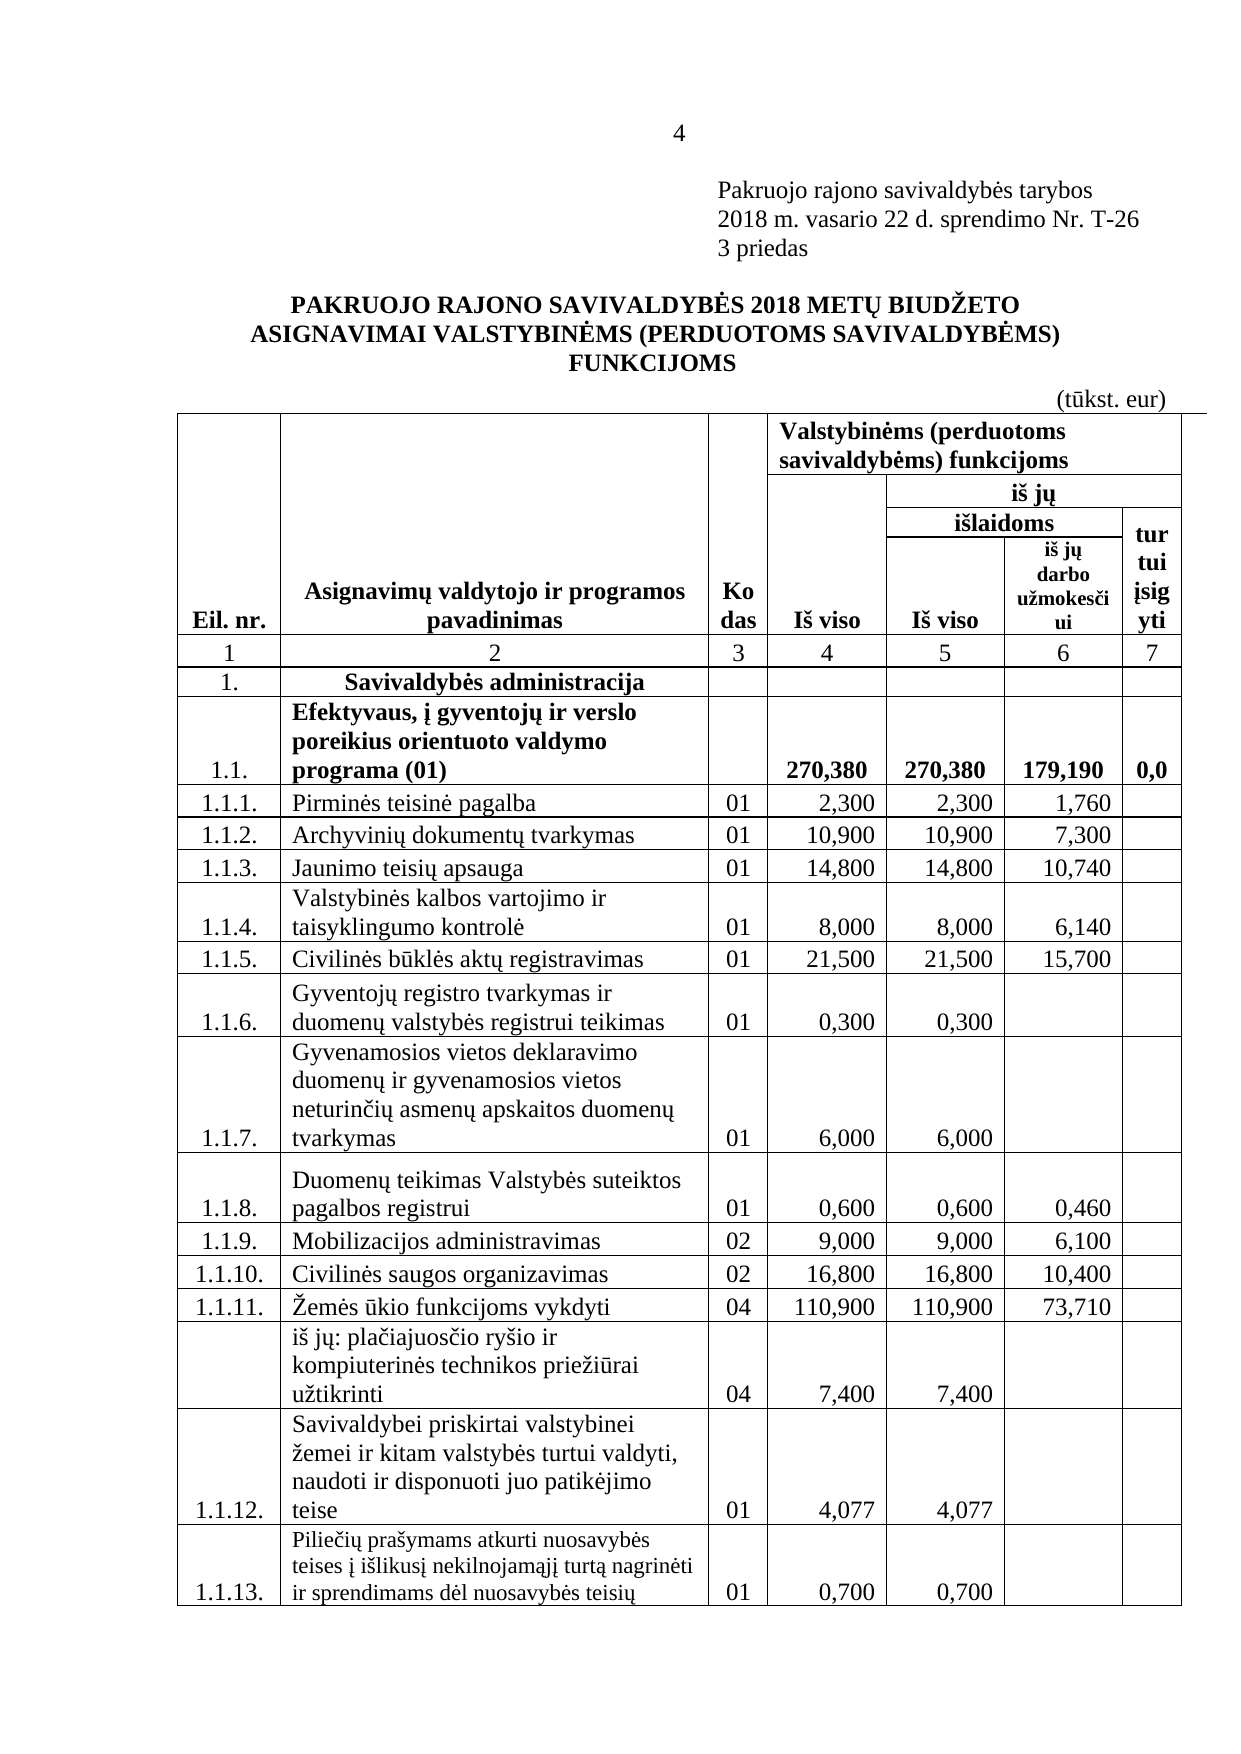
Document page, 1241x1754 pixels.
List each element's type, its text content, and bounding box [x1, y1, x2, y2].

table_cell Duomenų teikimas Valstybės suteiktos pagalbos registrui [281, 1153, 708, 1222]
table_cell Civilinės saugos organizavimas [281, 1256, 708, 1288]
table_cell 270,380 [887, 697, 1004, 783]
table_cell [1005, 1037, 1122, 1152]
table_cell [1005, 974, 1122, 1036]
table_cell [189, 377, 277, 413]
table_cell Iš viso [768, 475, 886, 634]
table_cell [709, 668, 767, 696]
table_cell [1123, 850, 1181, 882]
table_cell 1.1.11. [178, 1289, 280, 1321]
table_cell 1.1.10. [178, 1256, 280, 1288]
table_cell turtui įsigyti [1123, 508, 1181, 634]
table_cell [1123, 1525, 1181, 1605]
table_cell [1123, 1322, 1181, 1408]
table_cell [178, 377, 188, 413]
table_cell 1.1.8. [178, 1153, 280, 1222]
table_cell 14,800 [768, 850, 886, 882]
table_cell 6,140 [1005, 883, 1122, 941]
table_cell Mobilizacijos administravimas [281, 1223, 708, 1255]
table_cell Savivaldybės administracija [281, 668, 708, 696]
table_cell [1123, 1223, 1181, 1255]
table_cell 0,300 [768, 974, 886, 1036]
table_cell [794, 377, 818, 413]
table_cell 7,400 [768, 1322, 886, 1408]
table_cell 7,300 [1005, 818, 1122, 849]
table_cell Valstybinės kalbos vartojimo ir taisyklingumo kontrolė [281, 883, 708, 941]
table_cell 1.1.2. [178, 818, 280, 849]
table_cell išlaidoms [887, 508, 1122, 536]
table_cell 16,800 [768, 1256, 886, 1288]
table_cell 01 [709, 1153, 767, 1222]
table_cell [1182, 1288, 1207, 1321]
table_cell iš jų darbo užmokesčiui [1005, 538, 1122, 634]
table_cell [1182, 816, 1207, 849]
table_cell Kodas [709, 414, 767, 634]
table_cell 04 [709, 1322, 767, 1408]
table_cell 01 [709, 1037, 767, 1152]
table_cell Gyventojų registro tvarkymas ir duomenų valstybės registrui teikimas [281, 974, 708, 1036]
table_cell 21,500 [768, 942, 886, 973]
table_cell 02 [709, 1223, 767, 1255]
table_cell [1182, 1222, 1207, 1255]
table_cell [1182, 973, 1207, 1036]
table_cell Savivaldybei priskirtai valstybinei žemei ir kitam valstybės turtui valdyti, naudoti ir disponuoti juo patikėjimo teise [281, 1409, 708, 1524]
table_cell [1182, 1408, 1207, 1524]
table_cell 73,710 [1005, 1289, 1122, 1321]
table_cell [887, 668, 1004, 696]
table_cell 5 [887, 635, 1004, 666]
table_cell [1182, 666, 1207, 696]
table_cell 16,800 [887, 1256, 1004, 1288]
table_header [1181, 291, 1207, 377]
table_cell Pirminės teisinė pagalba [281, 785, 708, 816]
table_cell [1182, 1036, 1207, 1152]
table_cell [277, 377, 735, 413]
table_cell 0,0 [1123, 697, 1181, 783]
table_cell 01 [709, 942, 767, 973]
table_cell 4,077 [768, 1409, 886, 1524]
table_cell 21,500 [887, 942, 1004, 973]
table_cell Eil. nr. [178, 414, 280, 634]
table_header PAKRUOJO RAJONO SAVIVALDYBĖS 2018 METŲ BIUDŽETO ASIGNAVIMAI VALSTYBINĖMS (PERDUOTOMS SAVIVALDYBĖMS) FUNKCIJOMS [189, 291, 1122, 377]
table_cell [1005, 1409, 1122, 1524]
table_cell 8,000 [768, 883, 886, 941]
table_cell [1123, 942, 1181, 973]
table_cell 10,400 [1005, 1256, 1122, 1288]
table_cell [1005, 668, 1122, 696]
table_cell [1123, 1289, 1181, 1321]
table_cell 9,000 [768, 1223, 886, 1255]
table_cell 2 [281, 635, 708, 666]
table_cell Iš viso [887, 538, 1004, 634]
table_cell 6,000 [887, 1037, 1004, 1152]
table_cell 110,900 [887, 1289, 1004, 1321]
table_cell 01 [709, 883, 767, 941]
table_cell 14,800 [887, 850, 1004, 882]
table_cell 01 [709, 974, 767, 1036]
table_cell [1182, 1255, 1207, 1288]
table_cell [1005, 1525, 1122, 1605]
table_cell 1.1.12. [178, 1409, 280, 1524]
table_cell 6,000 [768, 1037, 886, 1152]
text 3 priedas [717, 233, 1181, 262]
table_cell [1123, 1037, 1181, 1152]
table_cell 01 [709, 1409, 767, 1524]
table_cell 0,300 [887, 974, 1004, 1036]
table_cell [1123, 1256, 1181, 1288]
table_cell 1,760 [1005, 785, 1122, 816]
table_header [178, 291, 188, 377]
table_cell 10,900 [887, 818, 1004, 849]
table_cell [1182, 696, 1207, 783]
table_cell [1005, 1322, 1122, 1408]
table_cell 1.1.6. [178, 974, 280, 1036]
table_cell [1123, 785, 1181, 816]
table_cell [178, 1322, 280, 1408]
table_cell Civilinės būklės aktų registravimas [281, 942, 708, 973]
table_cell 4 [768, 635, 886, 666]
table_cell Jaunimo teisių apsauga [281, 850, 708, 882]
table_cell 1.1.1. [178, 785, 280, 816]
text Pakruojo rajono savivaldybės tarybos [717, 176, 1181, 204]
table_cell 2,300 [887, 785, 1004, 816]
table_cell 7 [1123, 635, 1181, 666]
table_cell 6,100 [1005, 1223, 1122, 1255]
table_cell 04 [709, 1289, 767, 1321]
table_cell Piliečių prašymams atkurti nuosavybės teises į išlikusį nekilnojamąjį turtą nagrinėti ir sprendimams dėl nuosavybės teisių [281, 1525, 708, 1605]
table_cell 0,700 [887, 1525, 1004, 1605]
table_cell 0,460 [1005, 1153, 1122, 1222]
table_cell [1123, 974, 1181, 1036]
table_cell (tūkst. eur) [1015, 377, 1207, 413]
table_cell [1182, 414, 1207, 474]
table_cell [768, 668, 886, 696]
text 2018 m. vasario 22 d. sprendimo Nr. T-26 [717, 204, 1181, 233]
table_cell 1.1.7. [178, 1037, 280, 1152]
table_cell [1123, 883, 1181, 941]
table_cell [1182, 474, 1207, 507]
table_cell 10,740 [1005, 850, 1122, 882]
table_cell 1.1.13. [178, 1525, 280, 1605]
table_cell 1.1.3. [178, 850, 280, 882]
table_cell iš jų: plačiajuosčio ryšio ir kompiuterinės technikos priežiūrai užtikrinti [281, 1322, 708, 1408]
table_cell 01 [709, 850, 767, 882]
table_cell [1182, 849, 1207, 882]
table_cell 3 [709, 635, 767, 666]
table_cell 15,700 [1005, 942, 1122, 973]
table_cell 01 [709, 785, 767, 816]
table_cell [1182, 1524, 1207, 1605]
table_cell 179,190 [1005, 697, 1122, 783]
table_cell 4,077 [887, 1409, 1004, 1524]
table_cell 01 [709, 1525, 767, 1605]
table_cell [1182, 578, 1207, 634]
table_cell 0,600 [768, 1153, 886, 1222]
table_cell 1 [178, 635, 280, 666]
table_cell [1182, 882, 1207, 941]
table_cell [1182, 941, 1207, 973]
table_cell 1.1.5. [178, 942, 280, 973]
table_cell [1182, 507, 1207, 536]
table_cell Valstybinėms (perduotoms savivaldybėms) funkcijoms [768, 414, 1181, 474]
table_cell 0,600 [887, 1153, 1004, 1222]
table_cell [1182, 634, 1207, 666]
table_cell 9,000 [887, 1223, 1004, 1255]
table_cell Žemės ūkio funkcijoms vykdyti [281, 1289, 708, 1321]
table_cell 8,000 [887, 883, 1004, 941]
table_cell 02 [709, 1256, 767, 1288]
table_cell Gyvenamosios vietos deklaravimo duomenų ir gyvenamosios vietos neturinčių asmenų apskaitos duomenų tvarkymas [281, 1037, 708, 1152]
table_cell [1182, 1321, 1207, 1408]
table_header [1122, 291, 1181, 377]
table_cell 270,380 [768, 697, 886, 783]
table_cell Efektyvaus, į gyventojų ir verslo poreikius orientuoto valdymo programa (01) [281, 697, 708, 783]
table_cell [1123, 668, 1181, 696]
table_cell 6 [1005, 635, 1122, 666]
table_cell [1182, 784, 1207, 816]
table_cell [1123, 1153, 1181, 1222]
table_cell 1.1.4. [178, 883, 280, 941]
table_cell 1. [178, 668, 280, 696]
table_cell [819, 377, 1015, 413]
table_cell Archyvinių dokumentų tvarkymas [281, 818, 708, 849]
table_cell 0,700 [768, 1525, 886, 1605]
table_cell Asignavimų valdytojo ir programos pavadinimas [281, 414, 708, 634]
table_cell 7,400 [887, 1322, 1004, 1408]
table_cell [735, 377, 794, 413]
table_cell [1182, 536, 1207, 578]
table_cell 1.1.9. [178, 1223, 280, 1255]
table_cell 110,900 [768, 1289, 886, 1321]
table_cell 01 [709, 818, 767, 849]
table_cell 10,900 [768, 818, 886, 849]
table_cell iš jų [887, 475, 1181, 507]
table_cell 1.1. [178, 697, 280, 783]
table_cell [1182, 1152, 1207, 1222]
table_cell [1123, 1409, 1181, 1524]
table_cell [1123, 818, 1181, 849]
table_cell 2,300 [768, 785, 886, 816]
table_cell [709, 697, 767, 783]
